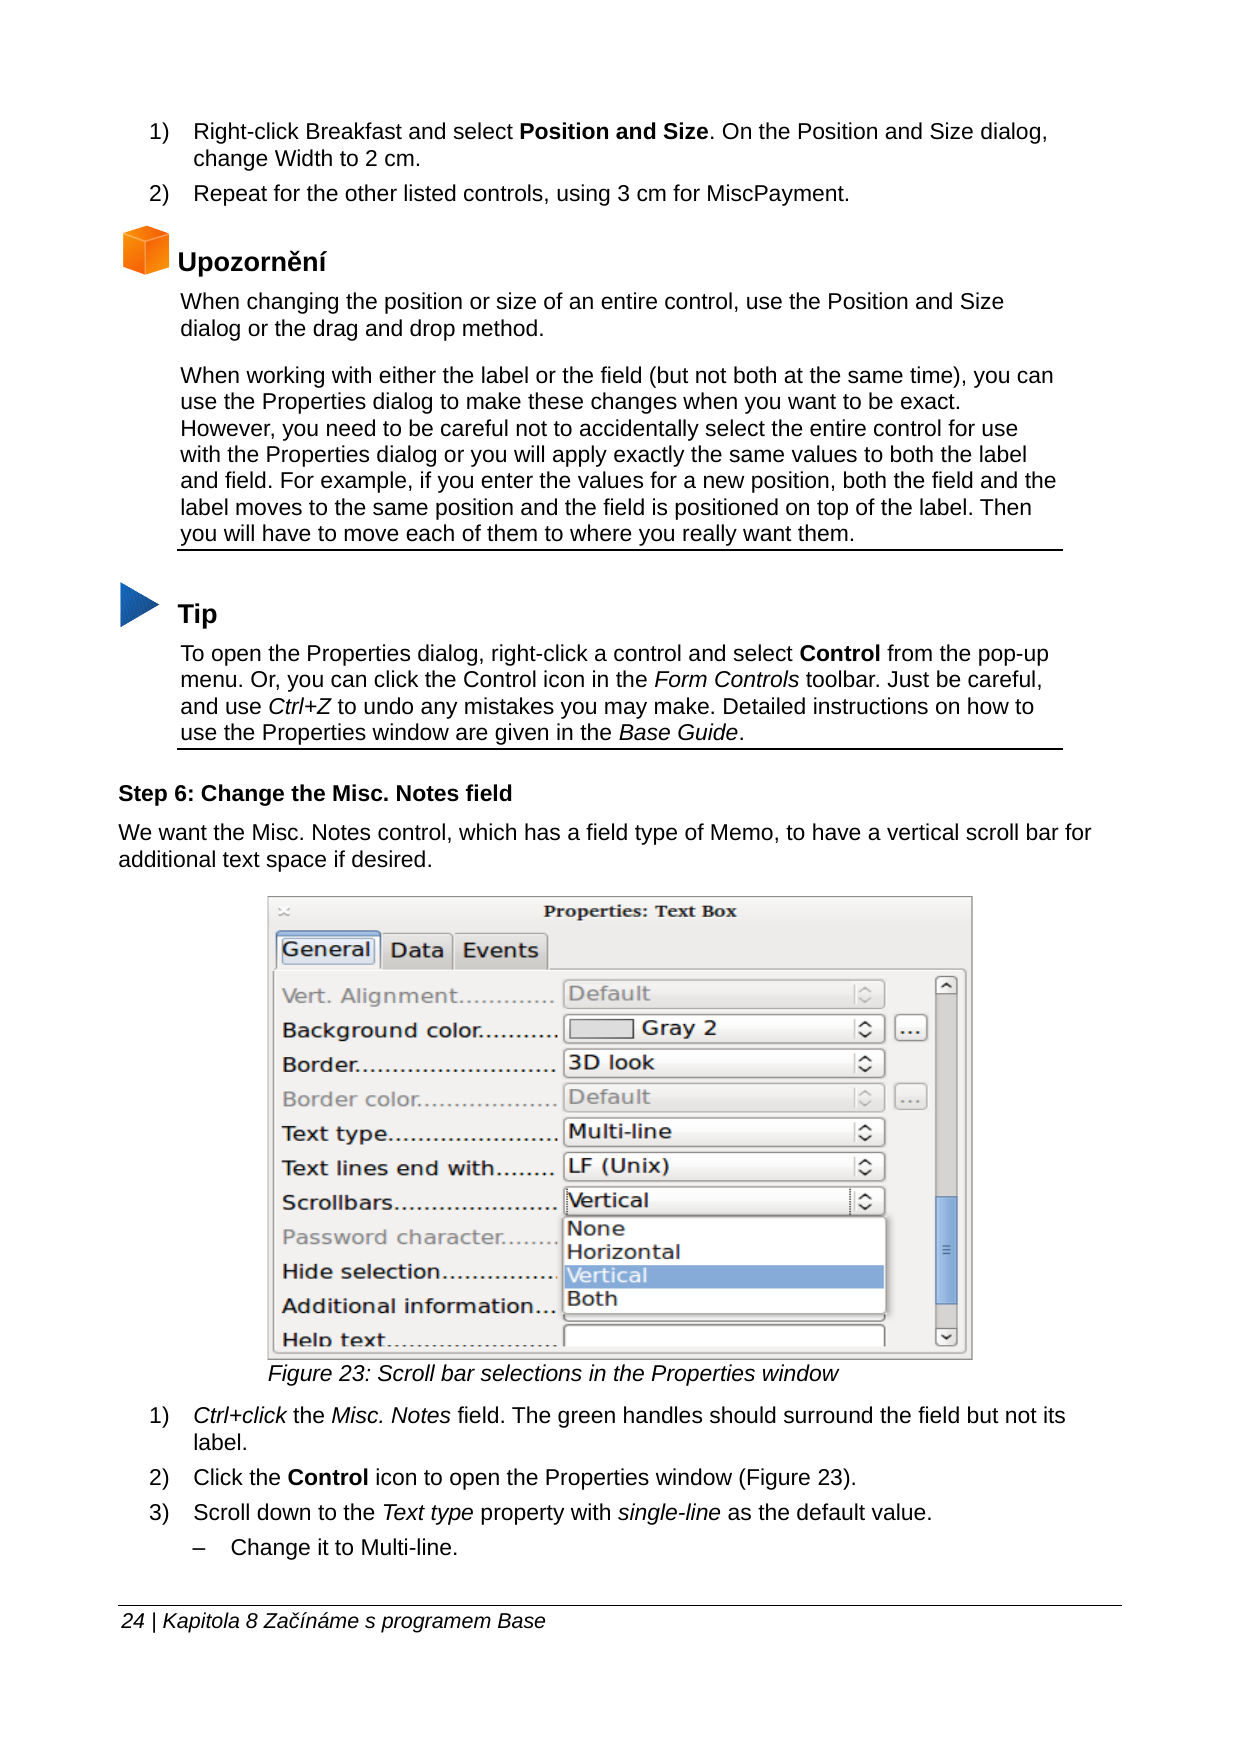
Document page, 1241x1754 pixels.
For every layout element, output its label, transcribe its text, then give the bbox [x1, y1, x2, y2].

list Change it to Multi-line. [192, 1534, 1122, 1561]
picture [267, 896, 973, 1360]
list Repeat for the other listed controls, using 3 cm for MiscPayment. [169, 180, 1122, 206]
text We want the Misc. Notes control, which has a field type of Memo, to have a vertical scroll bar for additional text space if desired. [118, 819, 1122, 872]
subtitle Upozornění [118, 222, 1122, 278]
list Right-click Breakfast and select Position and Size. On the Position and Size dialog, change Width to 2 cm. [169, 118, 1122, 171]
text When changing the position or size of an entire control, use the Position and Size dialog or the drag and drop method. [177, 285, 1063, 341]
picture [119, 223, 173, 277]
text To open the Properties dialog, right-click a control and select Control from the pop-up menu. Or, you can click the Control icon in the Form Controls toolbar. Just be careful, and use Ctrl+Z to undo any mistakes you may make. Detailed instructions on how to use the Properties window are given in the Base Guide. [177, 637, 1063, 748]
subtitle Tip [118, 580, 1122, 629]
text When working with either the label or the field (but not both at the same time), you can use the Properties dialog to make these changes when you want to be exact. However, you need to be careful not to accidentally select the entire control for use with the Properties dialog or you will apply exactly the same values to both the label and field. For example, if you enter the values for a new position, both the field and the label moves to the same position and the field is positioned on top of the label. Then you will have to move each of them to where you really want them. [177, 359, 1063, 549]
list Scroll down to the Text type property with single-line as the default value. [169, 1499, 1122, 1525]
text Figure 23: Scroll bar selections in the Properties window [268, 1360, 973, 1386]
list Click the Control icon to open the Properties window (Figure 23). [169, 1464, 1122, 1490]
text Step 6: Change the Misc. Notes field [118, 780, 1122, 807]
list Ctrl+click the Misc. Notes field. The green handles should surround the field but not its label. [169, 1402, 1122, 1455]
